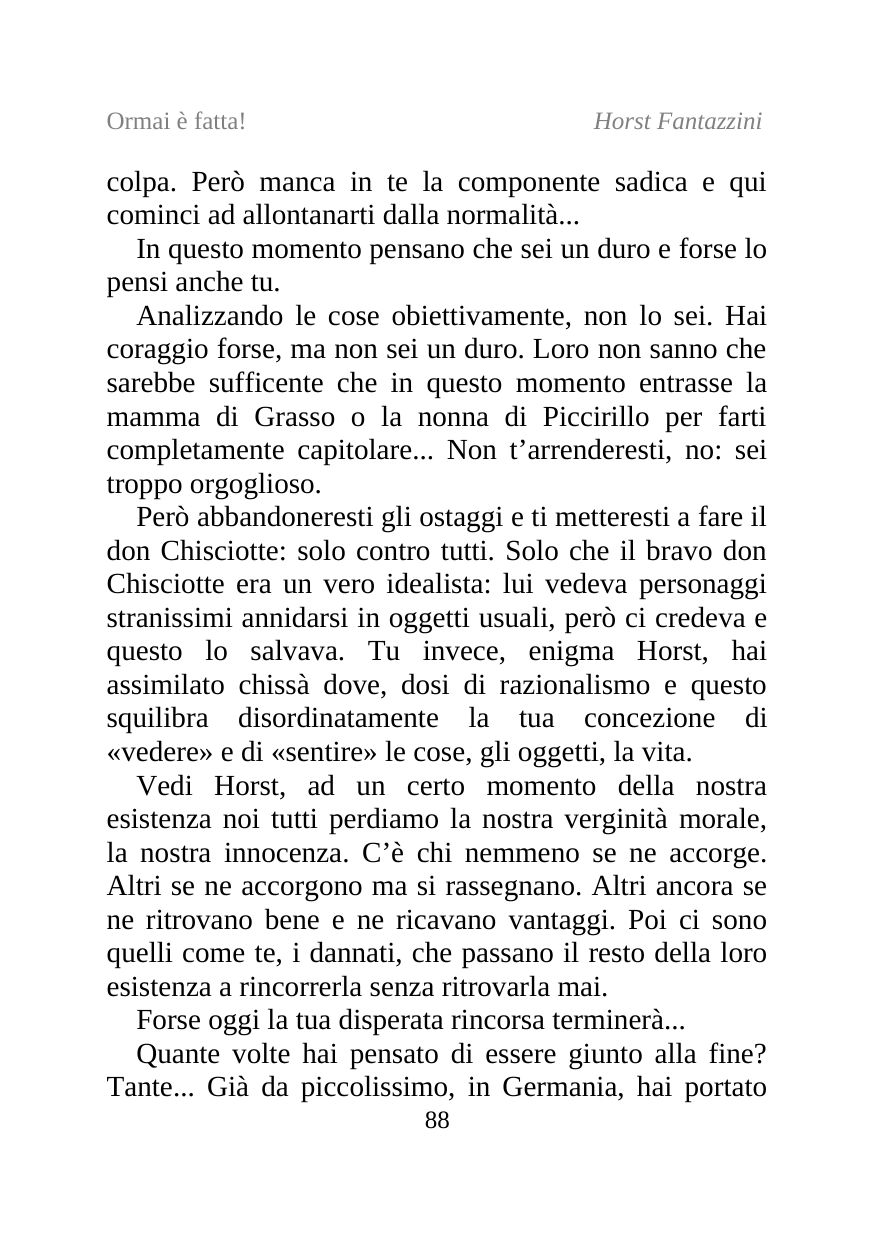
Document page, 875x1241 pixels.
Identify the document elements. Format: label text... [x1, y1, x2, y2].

text Quante volte hai pensato di essere giunto alla fine? Tante... Già da piccolissimo, in Germania, hai portato [106, 1036, 768, 1103]
text In questo momento pensano che sei un duro e forse lo pensi anche tu. [106, 231, 768, 298]
text colpa. Però manca in te la componente sadica e qui cominci ad allontanarti dalla normalità... [106, 164, 768, 231]
text Però abbandoneresti gli ostaggi e ti metteresti a fare il don Chisciotte: solo contro tutti. Solo che il bravo don Chisciotte era un vero idealista: lui vedeva personaggi stranissimi annidarsi in oggetti usuali, però ci credeva e questo lo salvava. Tu invece, enigma Horst, hai assimilato chissà dove, dosi di razionalismo e questo squilibra disordinatamente la tua concezione di «vedere» e di «sentire» le cose, gli oggetti, la vita. [106, 499, 768, 768]
text Forse oggi la tua disperata rincorsa terminerà... [106, 1002, 768, 1036]
text Vedi Horst, ad un certo momento della nostra esistenza noi tutti perdiamo la nostra verginità morale, la nostra innocenza. C’è chi nemmeno se ne accorge. Altri se ne accorgono ma si rassegnano. Altri ancora se ne ritrovano bene e ne ricavano vantaggi. Poi ci sono quelli come te, i dannati, che passano il resto della loro esistenza a rincorrerla senza ritrovarla mai. [106, 768, 768, 1002]
text Analizzando le cose obiettivamente, non lo sei. Hai coraggio forse, ma non sei un duro. Loro non sanno che sarebbe sufficente che in questo momento entrasse la mamma di Grasso o la nonna di Piccirillo per farti completamente capitolare... Non t’arrenderesti, no: sei troppo orgoglioso. [106, 298, 768, 499]
